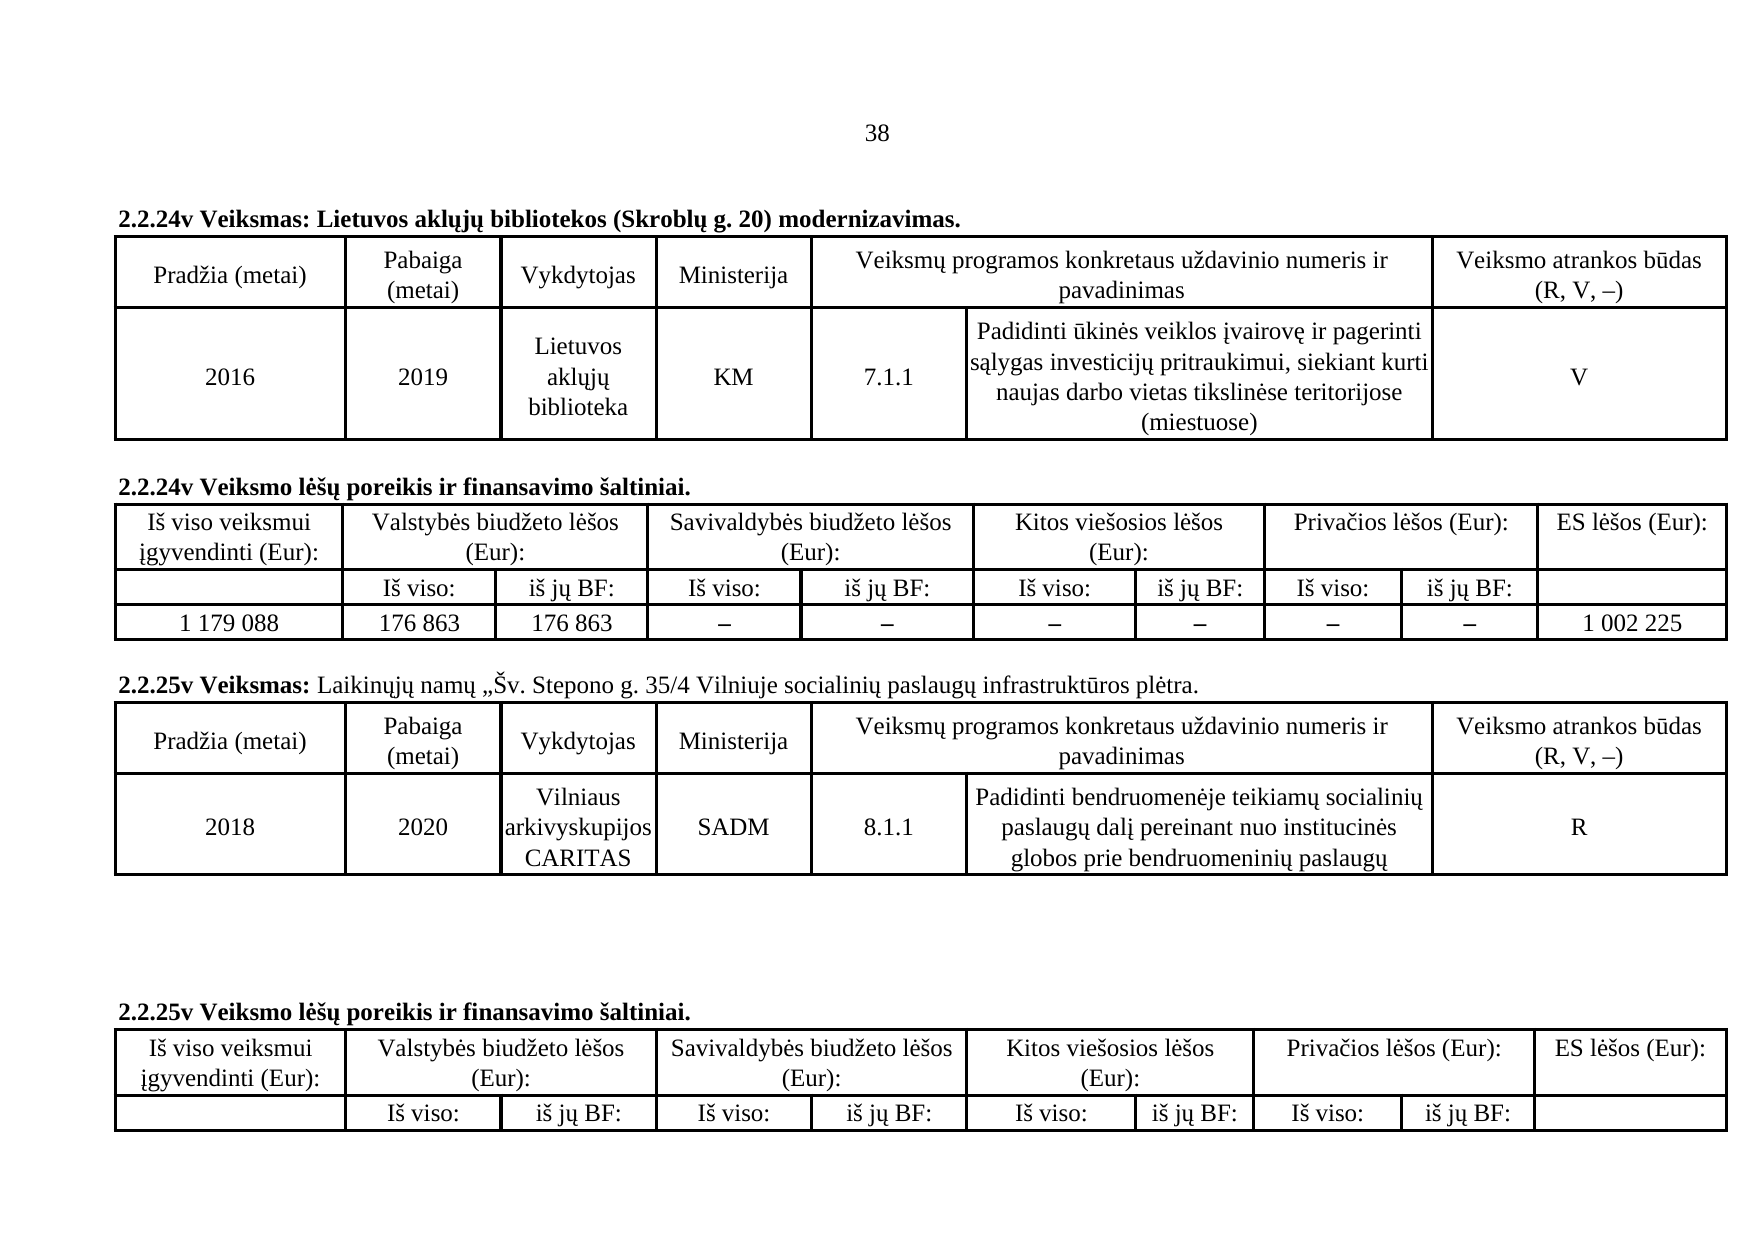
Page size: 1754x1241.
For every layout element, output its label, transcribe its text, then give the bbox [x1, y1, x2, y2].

table_cell Lietuvos aklųjų biblioteka [503, 309, 655, 438]
table_cell Iš viso: [649, 571, 799, 603]
table_header Veiksmo atrankos būdas (R, V, –) [1434, 704, 1725, 772]
table_cell – [975, 606, 1134, 638]
table_cell Iš viso: [658, 1097, 810, 1129]
table_header Iš viso veiksmui įgyvendinti (Eur): [117, 506, 341, 568]
table_header Pradžia (metai) [117, 704, 344, 772]
table_header Veiksmų programos konkretaus uždavinio numeris ir pavadinimas [813, 238, 1431, 306]
table_cell 1 179 088 [117, 606, 341, 638]
table_cell iš jų BF: [1137, 1097, 1252, 1129]
text 2.2.25v Veiksmo lėšų poreikis ir finansavimo šaltiniai. [118, 997, 1636, 1026]
table_cell 176 863 [497, 606, 646, 638]
table_cell Iš viso: [344, 571, 494, 603]
table_cell V [1434, 309, 1725, 438]
table_cell 8.1.1 [813, 775, 965, 873]
table_cell 2018 [117, 775, 344, 873]
table_header Pradžia (metai) [117, 238, 344, 306]
table_cell R [1434, 775, 1725, 873]
table_cell 1 002 225 [1539, 606, 1725, 638]
table_header Valstybės biudžeto lėšos (Eur): [347, 1031, 655, 1093]
table_cell Iš viso: [975, 571, 1134, 603]
table_cell 2020 [347, 775, 499, 873]
text 2.2.25v Veiksmas: Laikinųjų namų „Šv. Stepono g. 35/4 Vilniuje socialinių paslaugų infrastruktūros plėtra. [118, 670, 1636, 699]
table_header Pabaiga (metai) [347, 704, 499, 772]
table_cell – [1137, 606, 1263, 638]
table_cell KM [658, 309, 810, 438]
table_header Savivaldybės biudžeto lėšos (Eur): [658, 1031, 965, 1093]
table_cell [117, 571, 341, 603]
table_cell – [1403, 606, 1536, 638]
table_header Ministerija [658, 704, 810, 772]
table_header Privačios lėšos (Eur): [1266, 506, 1536, 568]
table_cell Iš viso: [968, 1097, 1134, 1129]
table_header Kitos viešosios lėšos (Eur): [968, 1031, 1252, 1093]
table_cell – [803, 606, 972, 638]
table_header Kitos viešosios lėšos (Eur): [975, 506, 1263, 568]
table_header ES lėšos (Eur): [1536, 1031, 1725, 1093]
table_header Valstybės biudžeto lėšos (Eur): [344, 506, 646, 568]
table_cell SADM [658, 775, 810, 873]
table_header Veiksmo atrankos būdas (R, V, –) [1434, 238, 1725, 306]
table_cell Padidinti ūkinės veiklos įvairovę ir pagerinti sąlygas investicijų pritraukimui, siekiant kurti naujas darbo vietas tikslinėse teritorijose (miestuose) [968, 309, 1431, 438]
table_cell Padidinti bendruomenėje teikiamų socialinių paslaugų dalį pereinant nuo institucinės globos prie bendruomeninių paslaugų [968, 775, 1431, 873]
table_cell 2016 [117, 309, 344, 438]
table_cell 2019 [347, 309, 499, 438]
table_header Savivaldybės biudžeto lėšos (Eur): [649, 506, 972, 568]
table_cell [1539, 571, 1725, 603]
table_cell – [649, 606, 799, 638]
text 2.2.24v Veiksmo lėšų poreikis ir finansavimo šaltiniai. [118, 472, 1636, 500]
table_cell iš jų BF: [1137, 571, 1263, 603]
table_cell iš jų BF: [497, 571, 646, 603]
table_cell [1536, 1097, 1725, 1129]
table_cell iš jų BF: [813, 1097, 965, 1129]
table_cell – [1266, 606, 1400, 638]
table_cell [117, 1097, 344, 1129]
table_header Vykdytojas [503, 704, 655, 772]
table_cell iš jų BF: [1403, 1097, 1533, 1129]
table_header Vykdytojas [503, 238, 655, 306]
table_cell iš jų BF: [803, 571, 972, 603]
table_header Privačios lėšos (Eur): [1255, 1031, 1533, 1093]
table_header Ministerija [658, 238, 810, 306]
table_cell Iš viso: [1266, 571, 1400, 603]
table_cell iš jų BF: [503, 1097, 655, 1129]
table_cell 7.1.1 [813, 309, 965, 438]
table_cell iš jų BF: [1403, 571, 1536, 603]
table_header Veiksmų programos konkretaus uždavinio numeris ir pavadinimas [813, 704, 1431, 772]
table_header Iš viso veiksmui įgyvendinti (Eur): [117, 1031, 344, 1093]
text 2.2.24v Veiksmas: Lietuvos aklųjų bibliotekos (Skroblų g. 20) modernizavimas. [118, 204, 1636, 233]
table_cell Iš viso: [347, 1097, 499, 1129]
table_cell 176 863 [344, 606, 494, 638]
table_cell Iš viso: [1255, 1097, 1400, 1129]
table_header ES lėšos (Eur): [1539, 506, 1725, 568]
table_header Pabaiga (metai) [347, 238, 499, 306]
table_cell Vilniaus arkivyskupijos CARITAS [503, 775, 655, 873]
